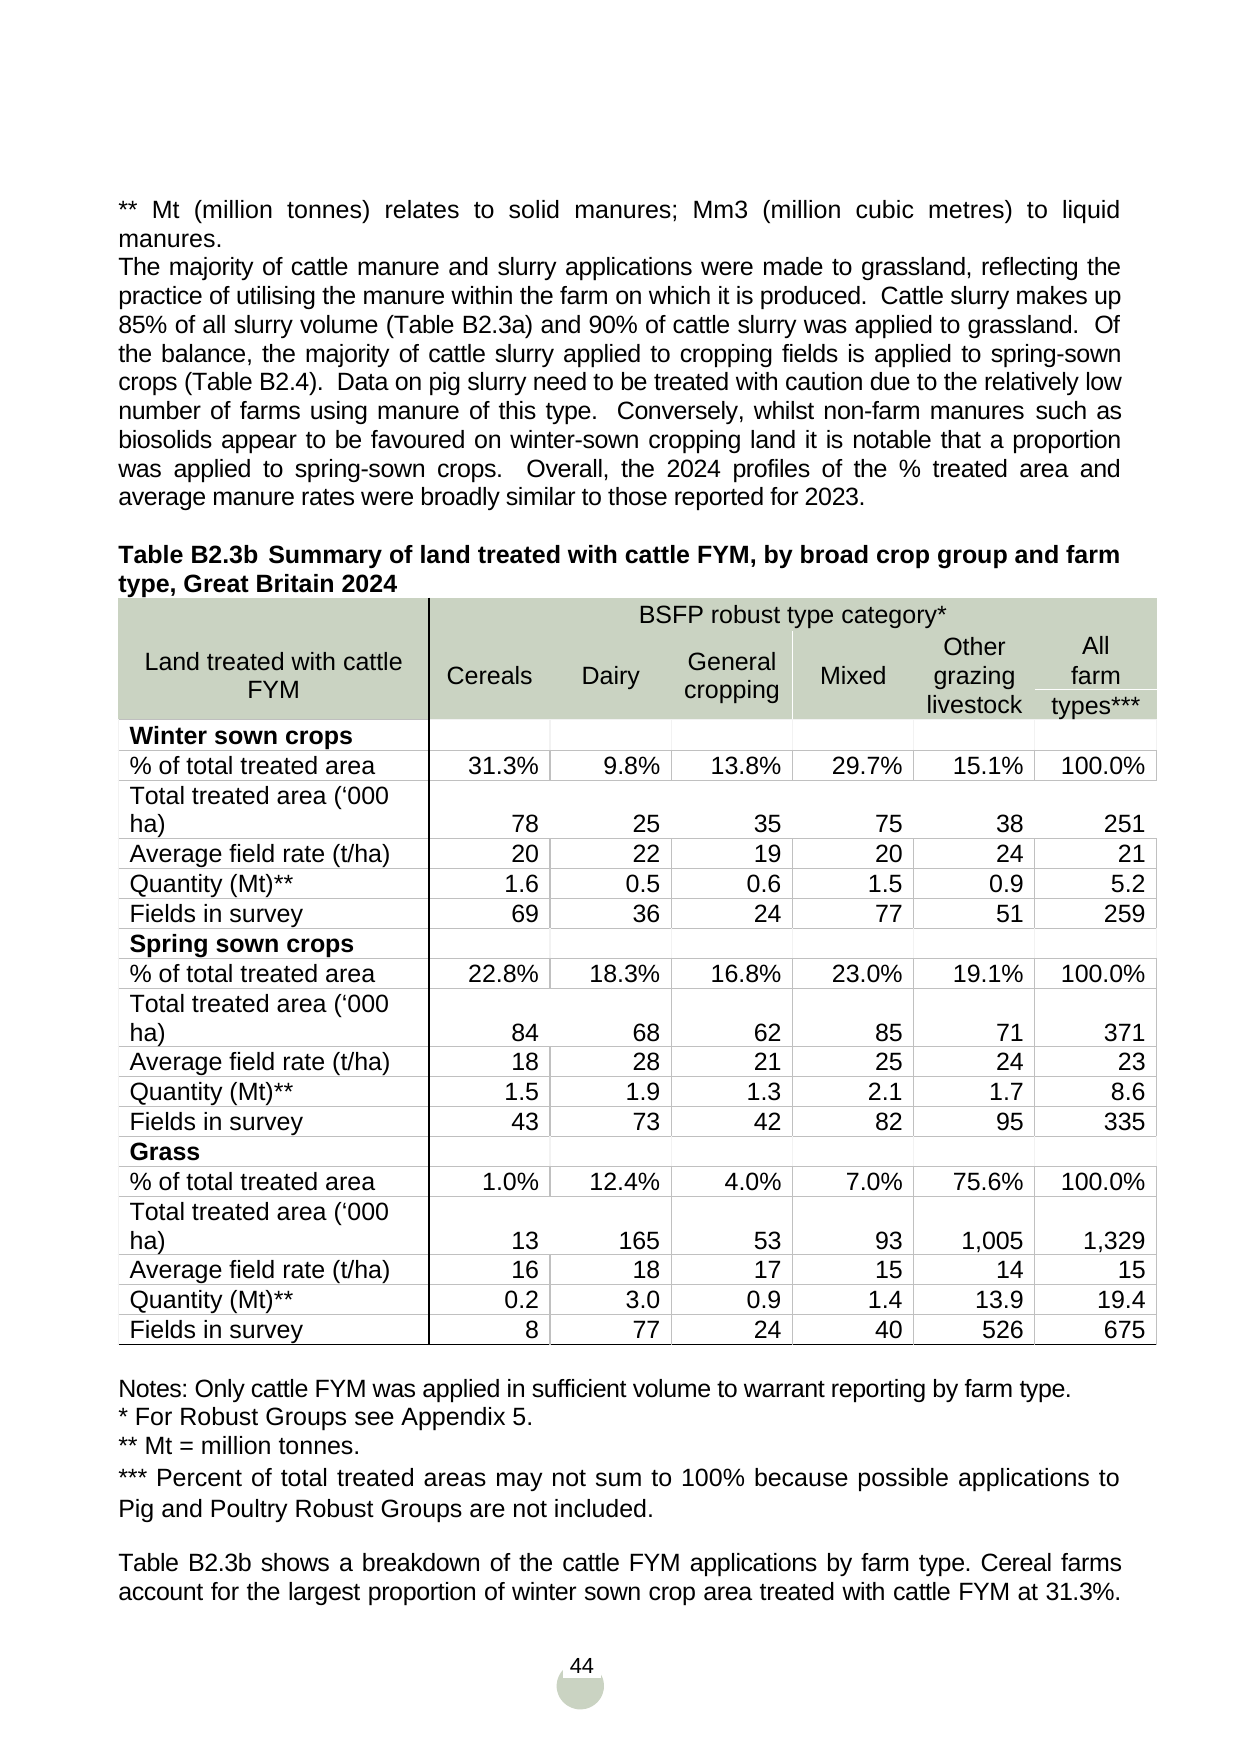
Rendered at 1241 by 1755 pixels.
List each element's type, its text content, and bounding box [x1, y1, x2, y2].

table_cell 371 [1035, 989, 1156, 1046]
text Table B2.3b shows a breakdown of the cattle FYM applications by farm type. Cereal farms account for the largest proportion of winter sown crop area treated with cattle FYM at 31.3%. [118, 1548, 1122, 1605]
table_cell Fields in survey [119, 1107, 428, 1136]
table_cell 9.8% [551, 751, 671, 779]
table_cell 95 [914, 1107, 1034, 1136]
table_cell 1.6 [430, 869, 549, 898]
table_cell 3.0 [551, 1285, 671, 1314]
table_cell Total treated area (‘000 ha) [119, 781, 428, 838]
table_cell 35 [671, 781, 792, 838]
table_cell Average field rate (t/ha) [119, 839, 428, 868]
table_cell 1.9 [551, 1077, 671, 1106]
table_cell 40 [793, 1315, 913, 1344]
table_cell 22.8% [430, 959, 549, 988]
table_cell [672, 1137, 792, 1166]
table_cell [914, 1137, 1034, 1166]
table_header BSFP robust type category* [430, 598, 1157, 631]
table_cell Average field rate (t/ha) [119, 1047, 428, 1076]
table_header [118, 598, 428, 631]
table_cell 7.0% [793, 1167, 913, 1196]
table_cell 100.0% [1035, 959, 1156, 988]
table_cell 31.3% [430, 751, 549, 779]
table_cell 18 [430, 1047, 549, 1076]
table_cell Dairy [550, 631, 671, 719]
table_cell 1.4 [793, 1285, 913, 1314]
table_cell 165 [550, 1197, 671, 1254]
table_cell 15 [793, 1255, 913, 1284]
table_cell 93 [793, 1197, 913, 1254]
table_cell 24 [914, 1047, 1034, 1076]
table_cell 0.2 [430, 1285, 549, 1314]
table_cell [1035, 1137, 1156, 1166]
table_cell 8.6 [1035, 1077, 1156, 1106]
table_cell 77 [551, 1315, 671, 1344]
table_cell 21 [672, 1047, 792, 1076]
table_cell 259 [1035, 899, 1156, 927]
table_cell 22 [551, 839, 671, 868]
table_cell [551, 720, 671, 750]
table_cell 18.3% [551, 959, 671, 988]
table_cell 24 [672, 1315, 792, 1344]
table_cell 1.3 [672, 1077, 792, 1106]
table_cell 38 [914, 781, 1035, 838]
table_cell 1,005 [914, 1197, 1034, 1254]
table_cell 526 [914, 1315, 1034, 1344]
text Notes: Only cattle FYM was applied in sufficient volume to warrant reporting by farm type. [118, 1373, 1122, 1402]
table_cell 20 [430, 839, 549, 868]
table_cell 75 [793, 781, 914, 838]
table_cell All [1035, 631, 1157, 660]
table_cell % of total treated area [119, 1167, 428, 1196]
table_cell 85 [793, 989, 913, 1046]
table_cell 12.4% [551, 1167, 671, 1196]
table_cell 1,329 [1035, 1197, 1156, 1254]
text * For Robust Groups see Appendix 5. [118, 1402, 1122, 1431]
table_cell 19.4 [1035, 1285, 1156, 1314]
table_cell 28 [551, 1047, 671, 1076]
table_cell 16.8% [672, 959, 792, 988]
table_cell 62 [672, 989, 792, 1046]
table_cell 43 [430, 1107, 549, 1136]
table_cell 0.9 [914, 869, 1034, 898]
table_cell 13 [430, 1197, 550, 1254]
table_cell 42 [672, 1107, 792, 1136]
table_cell [914, 929, 1034, 958]
table_cell 53 [672, 1197, 792, 1254]
table_cell 0.6 [672, 869, 792, 898]
table_cell 8 [430, 1315, 549, 1344]
table_cell 68 [550, 989, 671, 1046]
table_cell 20 [793, 839, 913, 868]
table_cell 15 [1035, 1255, 1156, 1284]
table_cell % of total treated area [119, 751, 428, 779]
table_cell 23.0% [793, 959, 913, 988]
table_cell [551, 1137, 671, 1166]
table_cell General cropping [671, 631, 792, 719]
text ** Mt = million tonnes. [118, 1431, 1122, 1460]
table_cell Total treated area (‘000 ha) [119, 989, 428, 1046]
table_cell 19 [672, 839, 792, 868]
table_cell Other grazing livestock [914, 631, 1035, 719]
table_cell 82 [793, 1107, 913, 1136]
text The majority of cattle manure and slurry applications were made to grassland, reflecting the practice of utilising the manure within the farm on which it is produced. Cattle slurry makes up 85% of all slurry volume (Table B2.3a) and 90% of cattle slurry was applied to grassland. Of the balance, the majority of cattle slurry applied to cropping fields is applied to spring-sown crops (Table B2.4). Data on pig slurry need to be treated with caution due to the relatively low number of farms using manure of this type. Conversely, whilst non-farm manures such as biosolids appear to be favoured on winter-sown cropping land it is notable that a proportion was applied to spring-sown crops. Overall, the 2024 profiles of the % treated area and average manure rates were broadly similar to those reported for 2023. [118, 252, 1122, 511]
table_cell [793, 929, 913, 958]
table_cell Quantity (Mt)** [119, 869, 428, 898]
table_cell 24 [914, 839, 1034, 868]
table_cell 69 [430, 899, 549, 927]
table_cell 71 [914, 989, 1034, 1046]
table_cell 75.6% [914, 1167, 1034, 1196]
table_cell Average field rate (t/ha) [119, 1255, 428, 1284]
table_cell 18 [551, 1255, 671, 1284]
table_cell 29.7% [793, 751, 913, 779]
table_cell [793, 1137, 913, 1166]
table_cell 1.5 [793, 869, 913, 898]
text Table B2.3b Summary of land treated with cattle FYM, by broad crop group and farm type, Great Britain 2024 [118, 540, 1122, 597]
table_cell 251 [1035, 781, 1157, 838]
table_cell 21 [1035, 839, 1156, 868]
table_cell 17 [672, 1255, 792, 1284]
table_cell 51 [914, 899, 1034, 927]
table_cell [914, 720, 1034, 750]
table_cell Fields in survey [119, 899, 428, 927]
table_cell Total treated area (‘000 ha) [119, 1197, 428, 1254]
table_cell 100.0% [1035, 751, 1156, 779]
text ** Mt (million tonnes) relates to solid manures; Mm3 (million cubic metres) to liquid manures. [118, 195, 1122, 252]
table_cell 0.5 [551, 869, 671, 898]
table_cell [672, 720, 792, 750]
table_cell 77 [793, 899, 913, 927]
table_cell [430, 929, 549, 958]
table_cell 335 [1035, 1107, 1156, 1136]
table_cell 5.2 [1035, 869, 1156, 898]
table_cell Mixed [793, 631, 914, 719]
table_cell Spring sown crops [119, 929, 428, 958]
table_cell Fields in survey [119, 1315, 428, 1344]
table_cell 15.1% [914, 751, 1034, 779]
table_cell Land treated with cattle FYM [118, 631, 428, 719]
table_cell Winter sown crops [119, 720, 428, 750]
table_cell [430, 720, 549, 750]
table_cell 73 [551, 1107, 671, 1136]
table_cell 19.1% [914, 959, 1034, 988]
table_cell 2.1 [793, 1077, 913, 1106]
table_cell 13.8% [672, 751, 792, 779]
table_cell Quantity (Mt)** [119, 1077, 428, 1106]
table_cell 1.0% [430, 1167, 549, 1196]
table_cell 4.0% [672, 1167, 792, 1196]
table_cell 100.0% [1035, 1167, 1156, 1196]
table_cell 36 [551, 899, 671, 927]
table_cell 14 [914, 1255, 1034, 1284]
table_cell 24 [672, 899, 792, 927]
text *** Percent of total treated areas may not sum to 100% because possible applications to Pig and Poultry Robust Groups are not included. [118, 1460, 1122, 1523]
table_cell [430, 1137, 549, 1166]
table_cell Quantity (Mt)** [119, 1285, 428, 1314]
table_cell 1.5 [430, 1077, 549, 1106]
table_cell 23 [1035, 1047, 1156, 1076]
table_cell % of total treated area [119, 959, 428, 988]
table_cell [672, 929, 792, 958]
table_cell 16 [430, 1255, 549, 1284]
table_cell 675 [1035, 1315, 1156, 1344]
table_cell [793, 720, 913, 750]
table_cell Grass [119, 1137, 428, 1166]
table_cell 13.9 [914, 1285, 1034, 1314]
table_cell farm [1035, 660, 1157, 689]
table_cell Cereals [430, 631, 550, 719]
table_cell [1035, 929, 1156, 958]
table_cell types*** [1035, 690, 1157, 719]
table_cell 25 [793, 1047, 913, 1076]
table_cell 0.9 [672, 1285, 792, 1314]
table_cell [551, 929, 671, 958]
table_cell [1035, 720, 1156, 750]
table_cell 84 [430, 989, 550, 1046]
table_cell 1.7 [914, 1077, 1034, 1106]
table_cell 25 [550, 781, 671, 838]
table_cell 78 [430, 781, 550, 838]
